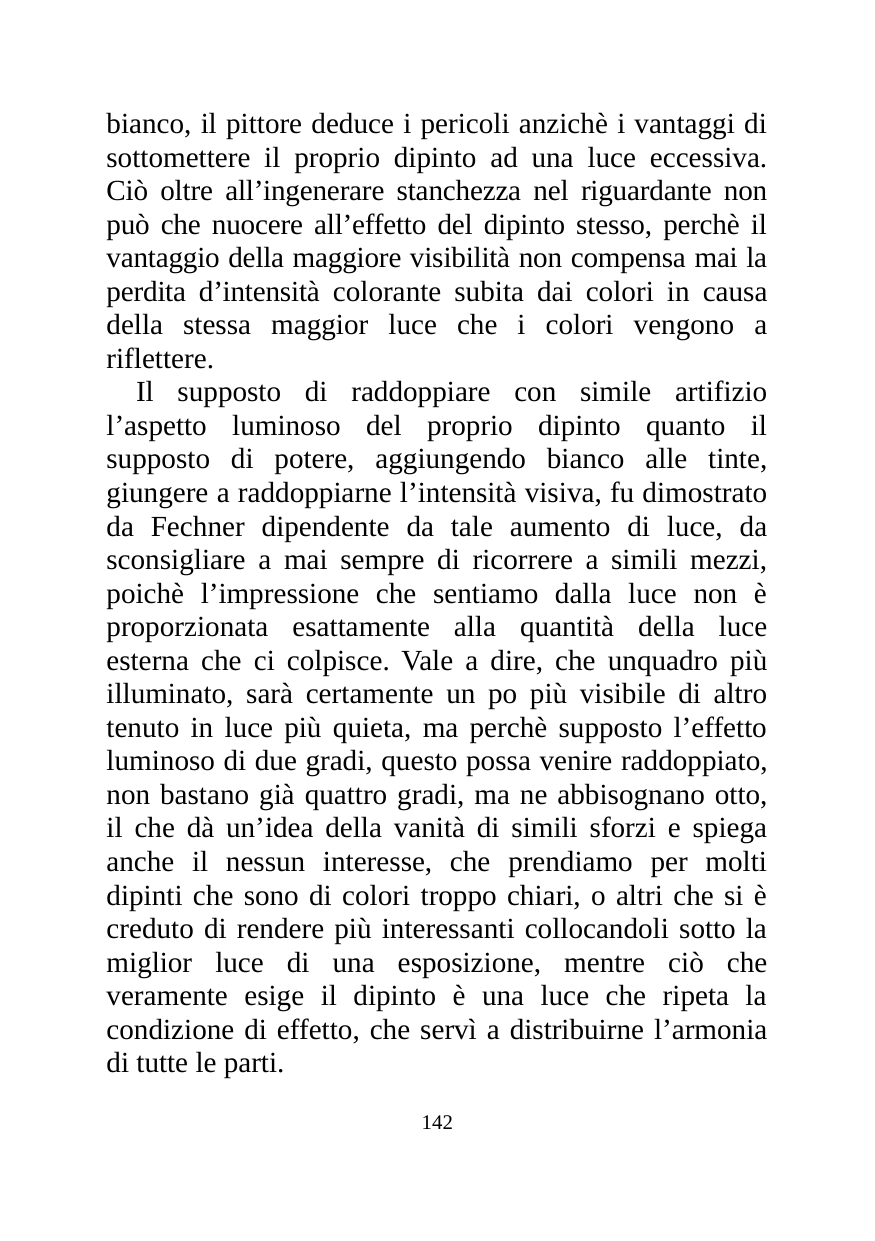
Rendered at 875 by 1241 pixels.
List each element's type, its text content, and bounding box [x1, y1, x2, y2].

text bianco, il pittore deduce i pericoli anzichè i vantaggi di sottomettere il proprio dipinto ad una luce eccessiva. Ciò oltre all’ingenerare stanchezza nel riguardante non può che nuocere all’effetto del dipinto stesso, perchè il vantaggio della maggiore visibilità non compensa mai la perdita d’intensità colorante subita dai colori in causa della stessa maggior luce che i colori vengono a riflettere. [106, 106, 768, 374]
text Il supposto di raddoppiare con simile artifizio l’aspetto luminoso del proprio dipinto quanto il supposto di potere, aggiungendo bianco alle tinte, giungere a raddoppiarne l’intensità visiva, fu dimostrato da Fechner dipendente da tale aumento di luce, da sconsigliare a mai sempre di ricorrere a simili mezzi, poichè l’impressione che sentiamo dalla luce non è proporzionata esattamente alla quantità della luce esterna che ci colpisce. Vale a dire, che unquadro più illuminato, sarà certamente un po più visibile di altro tenuto in luce più quieta, ma perchè supposto l’effetto luminoso di due gradi, questo possa venire raddoppiato, non bastano già quattro gradi, ma ne abbisognano otto, il che dà un’idea della vanità di simili sforzi e spiega anche il nessun interesse, che prendiamo per molti dipinti che sono di colori troppo chiari, o altri che si è creduto di rendere più interessanti collocandoli sotto la miglior luce di una esposizione, mentre ciò che veramente esige il dipinto è una luce che ripeta la condizione di effetto, che servì a distribuirne l’armonia di tutte le parti. [106, 374, 768, 1079]
